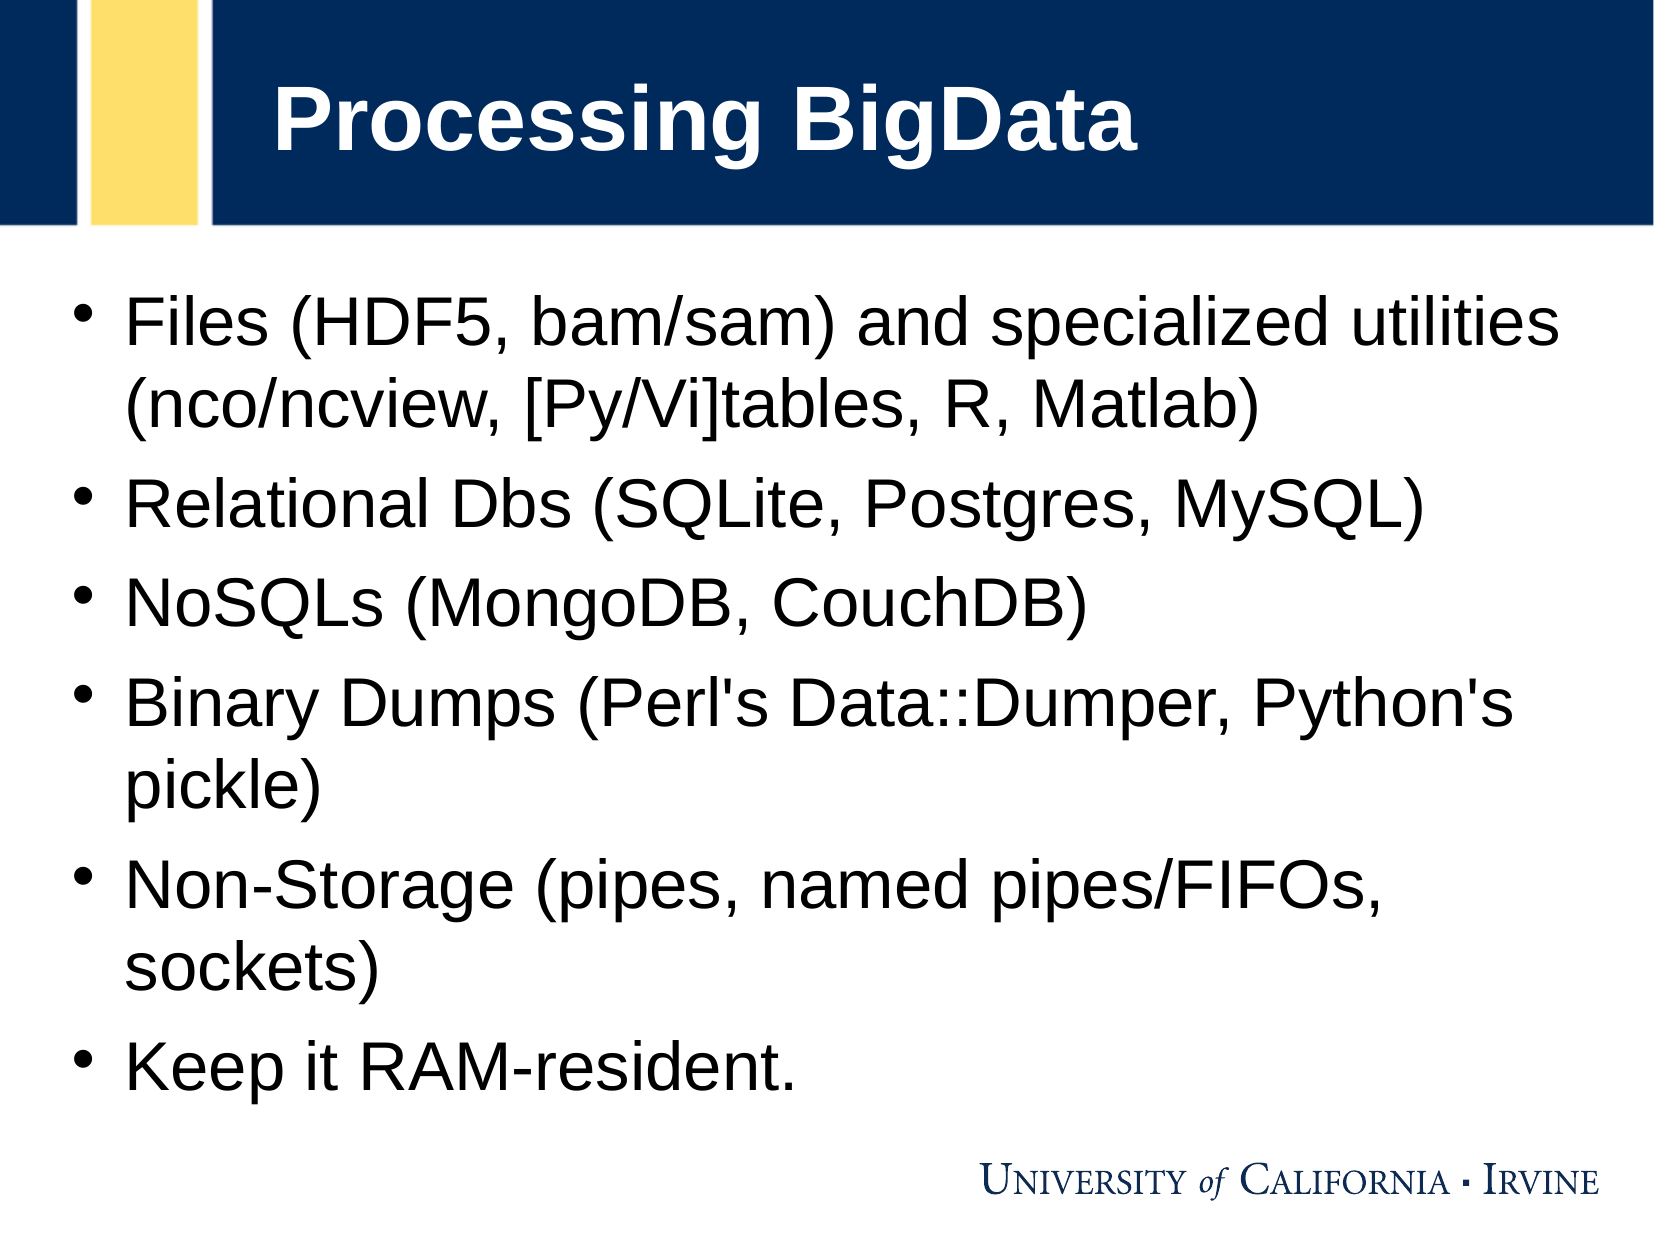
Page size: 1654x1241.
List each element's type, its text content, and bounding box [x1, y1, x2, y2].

title Processing BigData [257, 0, 1654, 228]
subtitle Files (HDF5, bam/sam) and specialized utilities (nco/ncview, [Py/Vi]tables, R, Matlab) Relational Dbs (SQLite, Postgres, MySQL) NoSQLs (MongoDB, CouchDB) Binary Dumps (Perl's Data::Dumper, Python's pickle) Non-Storage (pipes, named pipes/FIFOs, sockets) Keep it RAM-resident. [39, 268, 1615, 1130]
picture [0, 0, 1654, 1241]
